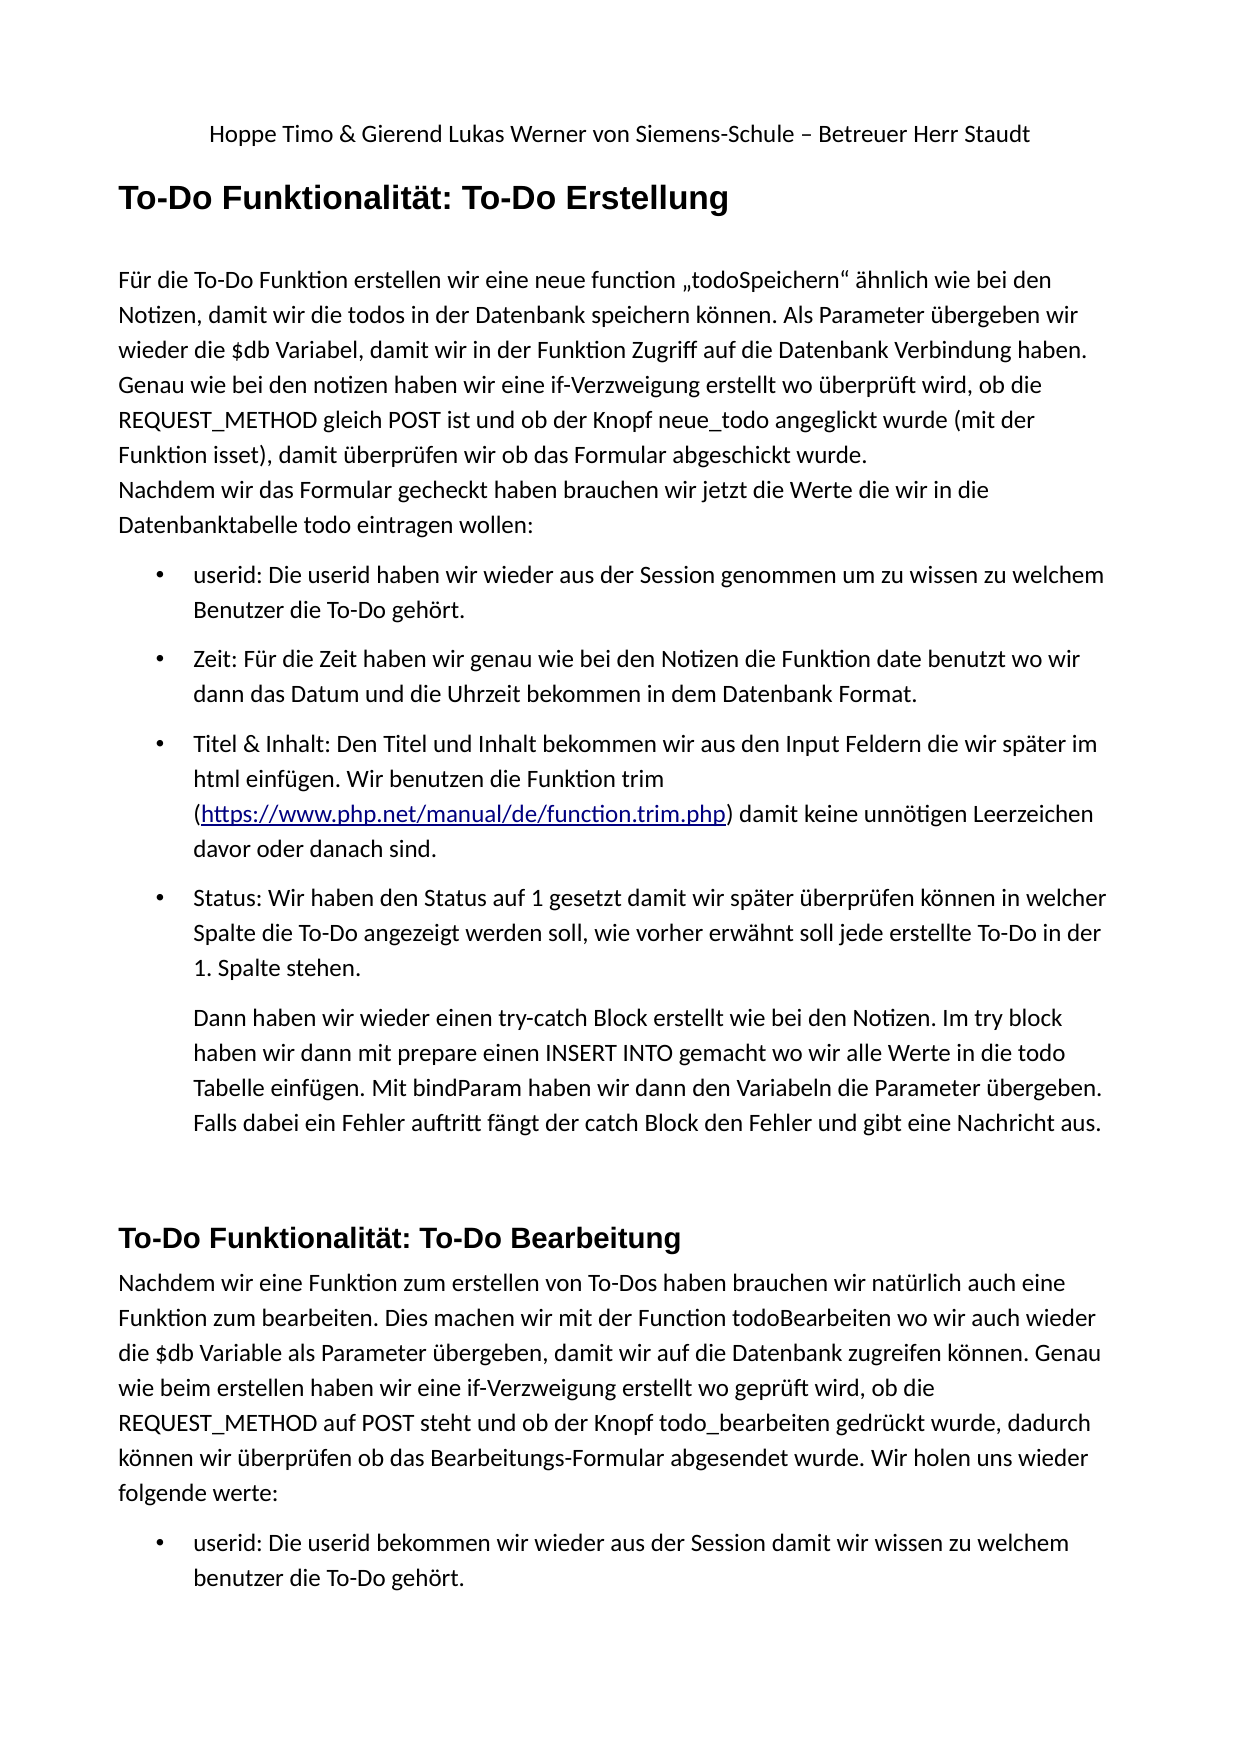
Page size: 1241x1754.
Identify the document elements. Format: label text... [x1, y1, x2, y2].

list Dann haben wir wieder einen try-catch Block erstellt wie bei den Notizen. Im try block haben wir dann mit prepare einen INSERT INTO gemacht wo wir alle Werte in die todo Tabelle einfügen. Mit bindParam haben wir dann den Variabeln die Parameter übergeben. Falls dabei ein Fehler auftritt fängt der catch Block den Fehler und gibt eine Nachricht aus. [156, 1002, 1122, 1138]
subtitle To-Do Funktionalität: To-Do Bearbeitung [118, 1221, 1122, 1255]
list userid: Die userid bekommen wir wieder aus der Session damit wir wissen zu welchem benutzer die To-Do gehört. [156, 1527, 1122, 1592]
list userid: Die userid haben wir wieder aus der Session genommen um zu wissen zu welchem Benutzer die To-Do gehört. [156, 559, 1122, 624]
list Titel & Inhalt: Den Titel und Inhalt bekommen wir aus den Input Feldern die wir später im html einfügen. Wir benutzen die Funktion trim (https://www.php.net/manual/de/function.trim.php) damit keine unnötigen Leerzeichen davor oder danach sind. [156, 728, 1122, 863]
subtitle To-Do Funktionalität: To-Do Erstellung [118, 178, 1122, 217]
list Zeit: Für die Zeit haben wir genau wie bei den Notizen die Funktion date benutzt wo wir dann das Datum und die Uhrzeit bekommen in dem Datenbank Format. [156, 643, 1122, 709]
text Nachdem wir eine Funktion zum erstellen von To-Dos haben brauchen wir natürlich auch eine Funktion zum bearbeiten. Dies machen wir mit der Function todoBearbeiten wo wir auch wieder die $db Variable als Parameter übergeben, damit wir auf die Datenbank zugreifen können. Genau wie beim erstellen haben wir eine if-Verzweigung erstellt wo geprüft wird, ob die REQUEST_METHOD auf POST steht und ob der Knopf todo_bearbeiten gedrückt wurde, dadurch können wir überprüfen ob das Bearbeitungs-Formular abgesendet wurde. Wir holen uns wieder folgende werte: [118, 1267, 1122, 1508]
text Für die To-Do Funktion erstellen wir eine neue function „todoSpeichern“ ähnlich wie bei den Notizen, damit wir die todos in der Datenbank speichern können. Als Parameter übergeben wir wieder die $db Variabel, damit wir in der Funktion Zugriff auf die Datenbank Verbindung haben. Genau wie bei den notizen haben wir eine if-Verzweigung erstellt wo überprüft wird, ob die REQUEST_METHOD gleich POST ist und ob der Knopf neue_todo angeglickt wurde (mit der Funktion isset), damit überprüfen wir ob das Formular abgeschickt wurde. Nachdem wir das Formular gecheckt haben brauchen wir jetzt die Werte die wir in die Datenbanktabelle todo eintragen wollen: [118, 229, 1122, 540]
list Status: Wir haben den Status auf 1 gesetzt damit wir später überprüfen können in welcher Spalte die To-Do angezeigt werden soll, wie vorher erwähnt soll jede erstellte To-Do in der 1. Spalte stehen. [156, 883, 1122, 983]
